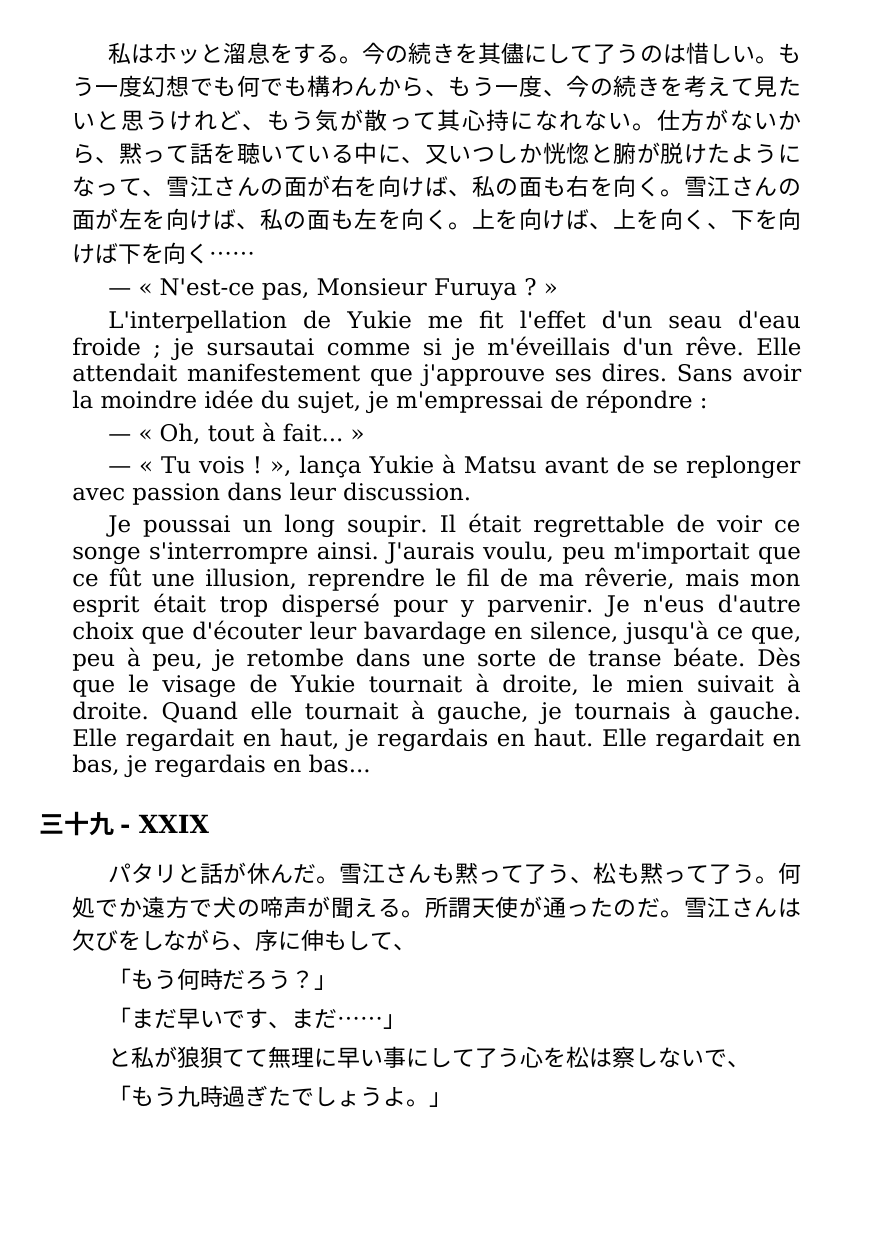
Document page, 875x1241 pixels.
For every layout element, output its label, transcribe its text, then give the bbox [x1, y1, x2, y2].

text Je poussai un long soupir. Il était regrettable de voir ce songe s'interrompre ainsi. J'aurais voulu, peu m'importait que ce fût une illusion, reprendre le fil de ma rêverie, mais mon esprit était trop dispersé pour y parvenir. Je n'eus d'autre choix que d'écouter leur bavardage en silence, jusqu'à ce que, peu à peu, je retombe dans une sorte de transe béate. Dès que le visage de Yukie tournait à droite, le mien suivait à droite. Quand elle tournait à gauche, je tournais à gauche. Elle regardait en haut, je regardais en haut. Elle regardait en bas, je regardais en bas... [72, 512, 802, 778]
subtitle 三十九 - XXIX [36, 802, 838, 844]
text 「まだ早いです、まだ……」 [72, 1001, 802, 1034]
text — « Tu vois ! », lança Yukie à Matsu avant de se replonger avec passion dans leur discussion. [72, 452, 802, 506]
text 私はホッと溜息をする。今の続きを其儘にして了うのは惜しい。もう一度幻想でも何でも構わんから、もう一度、今の続きを考えて見たいと思うけれど、もう気が散って其心持になれない。仕方がないから、黙って話を聴いている中に、又いつしか恍惚と腑が脱けたようになって、雪江さんの面が右を向けば、私の面も右を向く。雪江さんの面が左を向けば、私の面も左を向く。上を向けば、上を向く、下を向けば下を向く…… [72, 36, 802, 269]
text 「もう何時だろう？」 [72, 962, 802, 995]
text — « N'est-ce pas, Monsieur Furuya ? » [72, 274, 802, 301]
text 「もう九時過ぎたでしょうよ。」 [72, 1079, 802, 1112]
text L'interpellation de Yukie me fit l'effet d'un seau d'eau froide ; je sursautai comme si je m'éveillais d'un rêve. Elle attendait manifestement que j'approuve ses dires. Sans avoir la moindre idée du sujet, je m'empressai de répondre : [72, 307, 802, 414]
text と私が狼狽てて無理に早い事にして了う心を松は察しないで、 [72, 1040, 802, 1073]
text パタリと話が休んだ。雪江さんも黙って了う、松も黙って了う。何処でか遠方で犬の啼声が聞える。所謂天使が通ったのだ。雪江さんは欠びをしながら、序に伸もして、 [72, 856, 802, 956]
text — « Oh, tout à fait... » [72, 420, 802, 446]
